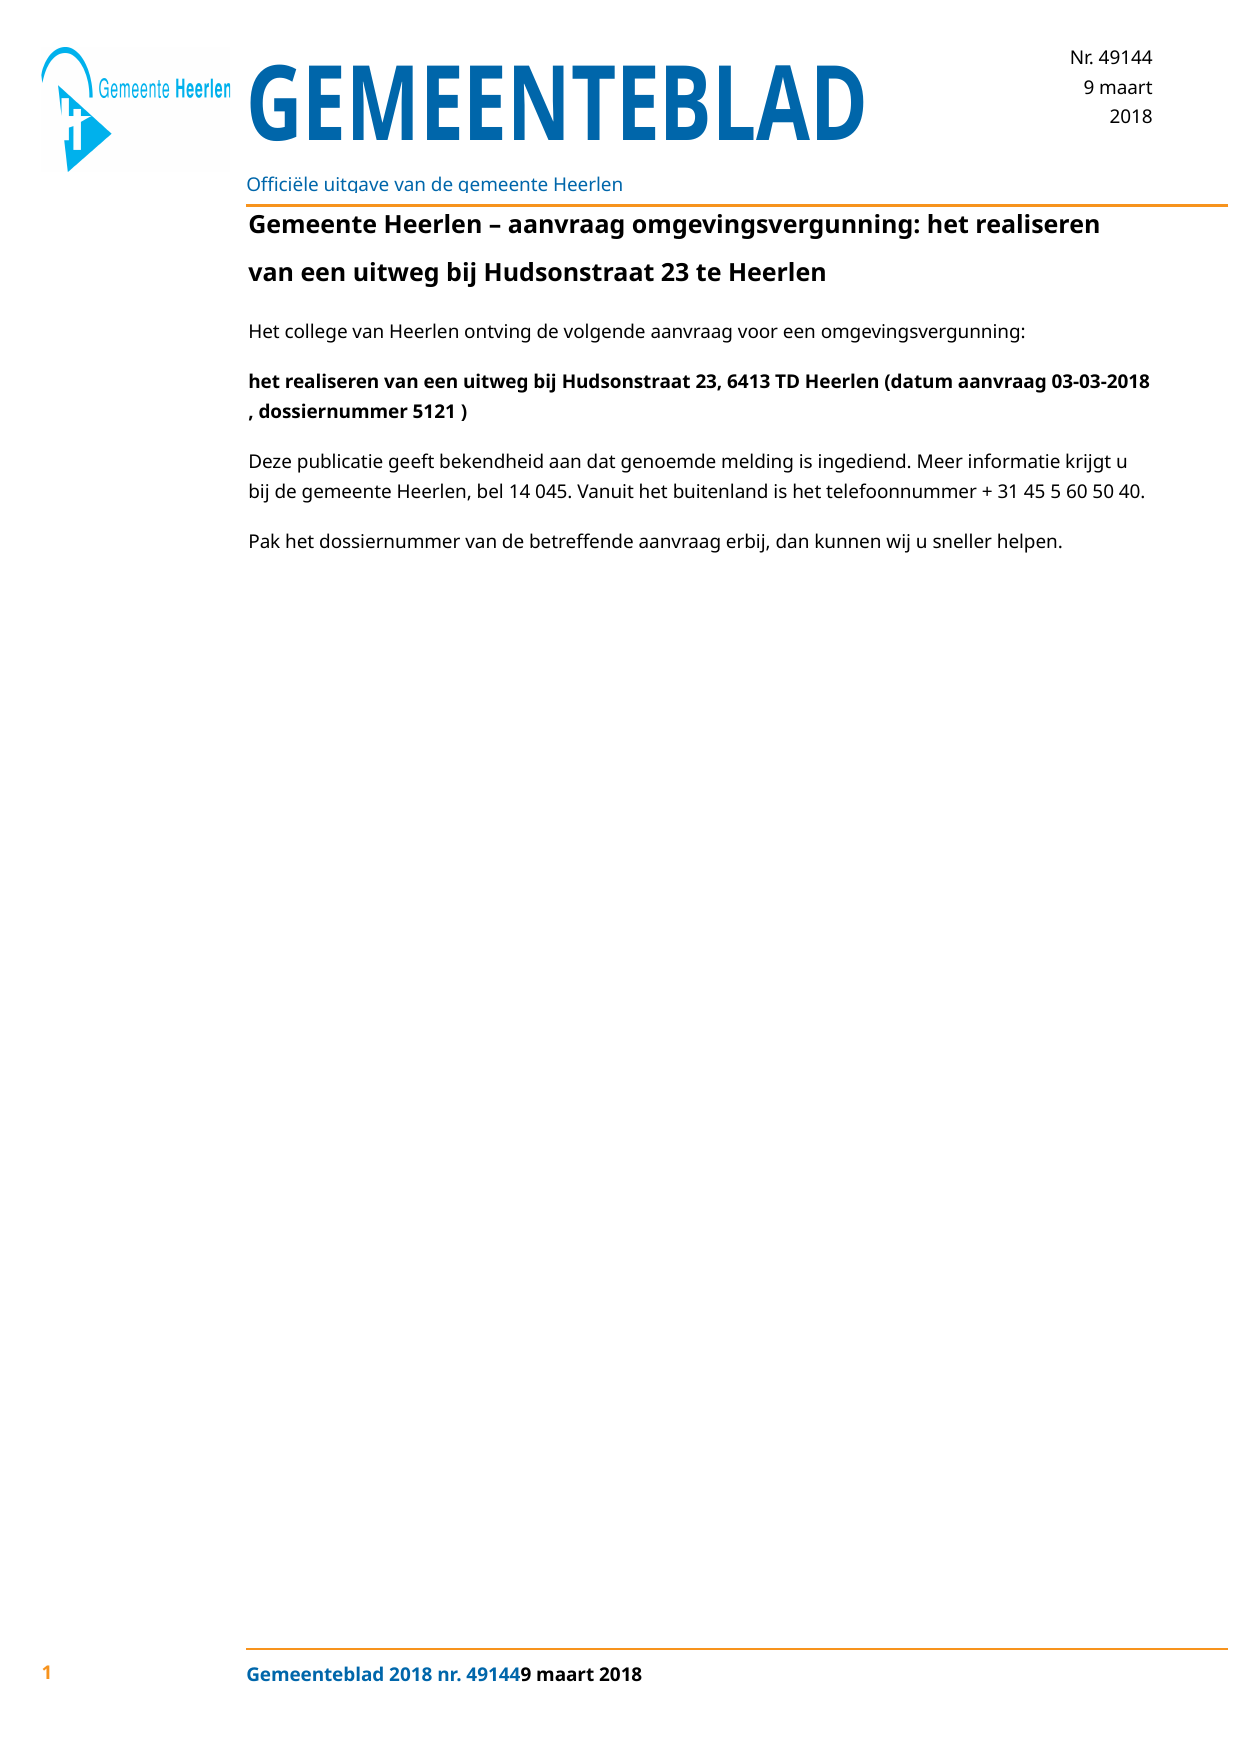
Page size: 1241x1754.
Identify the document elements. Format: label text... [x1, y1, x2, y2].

picture [41, 47, 231, 172]
text het realiseren van een uitweg bij Hudsonstraat 23, 6413 TD Heerlen (datum aanvraag 03-03-2018 , dossiernummer 5121 ) [248, 368, 1152, 424]
text Het college van Heerlen ontving de volgende aanvraag voor een omgevingsvergunning: [248, 318, 1152, 344]
text Pak het dossiernummer van de betreffende aanvraag erbij, dan kunnen wij u sneller helpen. [248, 528, 1152, 554]
picture [41, 47, 58, 70]
text Gemeente Heerlen – aanvraag omgevingsvergunning: het realiseren van een uitweg bij Hudsonstraat 23 te Heerlen [248, 207, 1152, 288]
text Deze publicatie geeft bekendheid aan dat genoemde melding is ingediend. Meer informatie krijgt u bij de gemeente Heerlen, bel 14 045. Vanuit het buitenland is het telefoonnummer + 31 45 5 60 50 40. [248, 448, 1152, 504]
